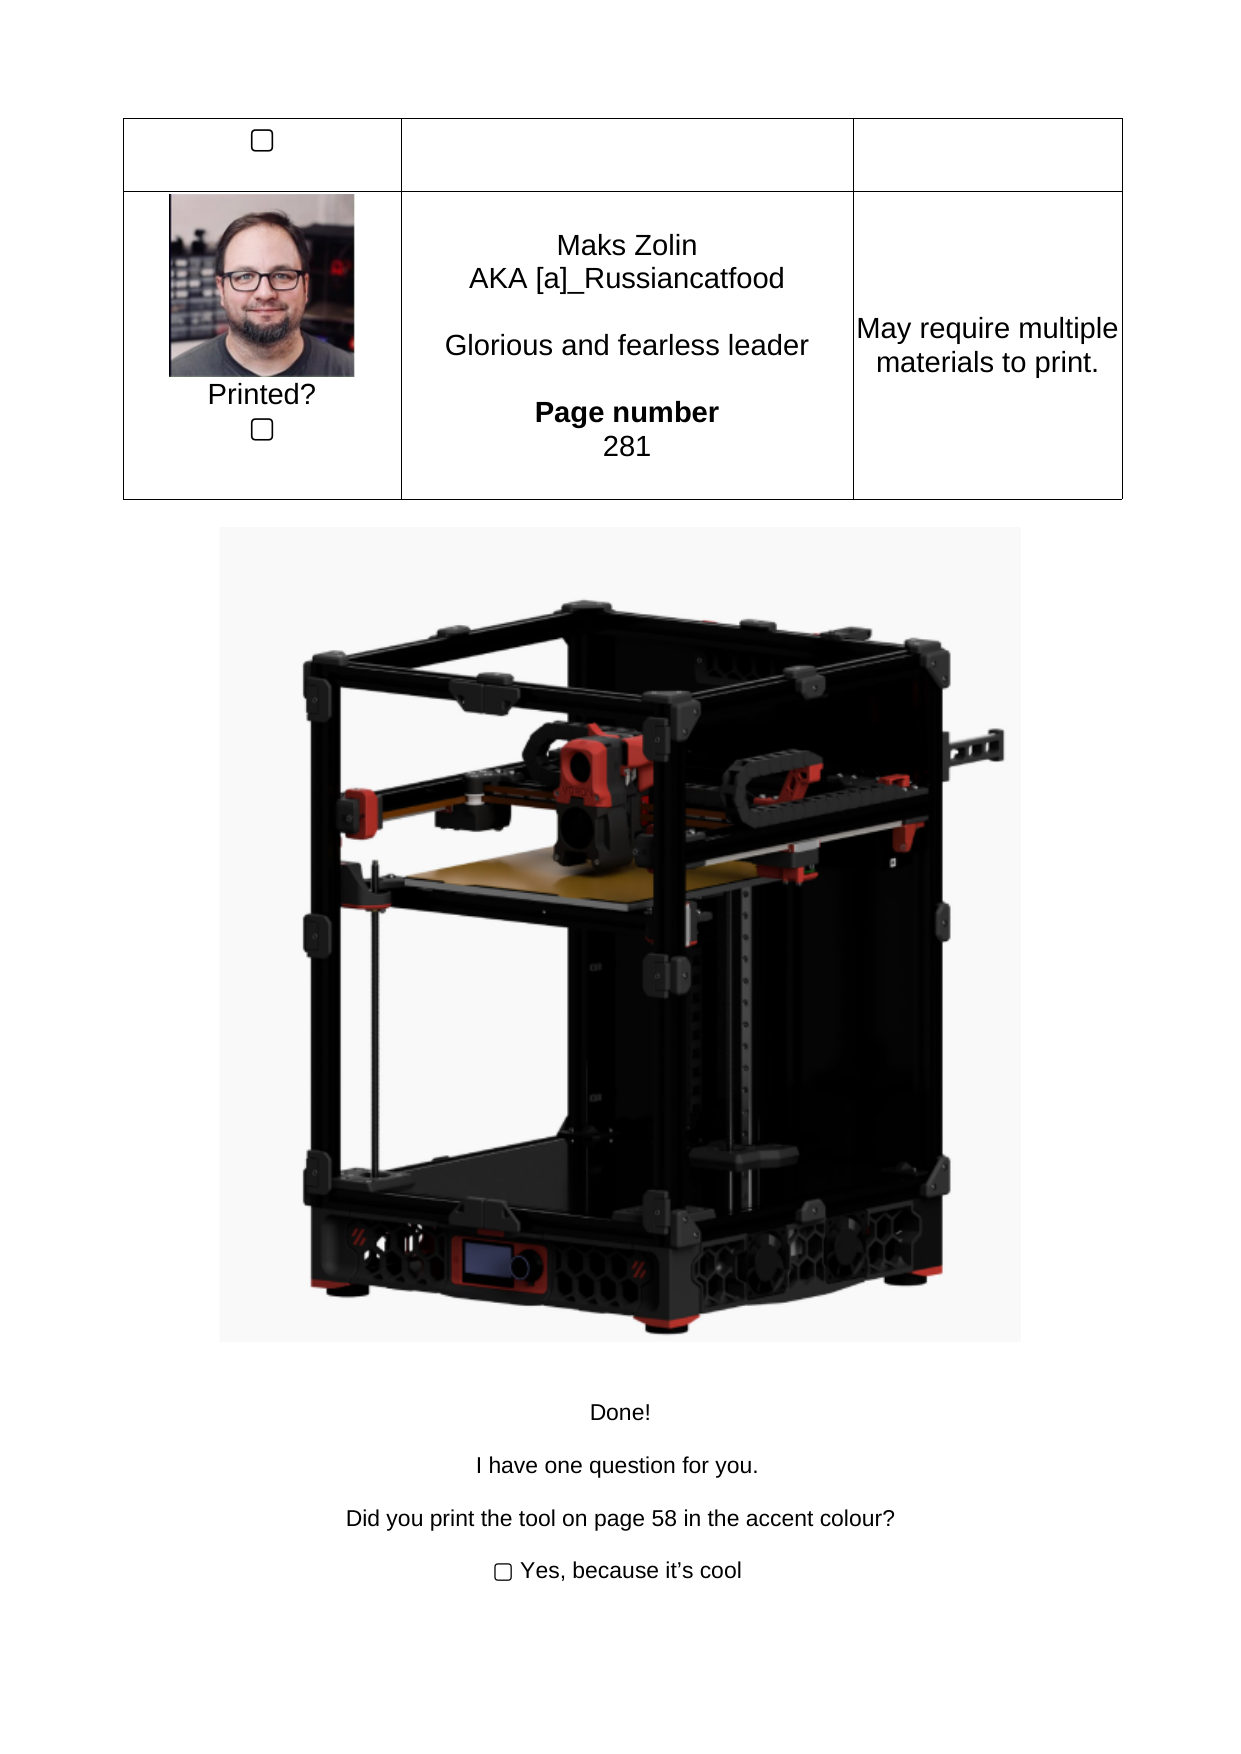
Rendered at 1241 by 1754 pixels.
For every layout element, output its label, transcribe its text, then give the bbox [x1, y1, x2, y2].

table_cell ▢ [124, 119, 401, 191]
table_cell Printed? ▢ [124, 192, 401, 499]
table_cell Maks Zolin AKA [a]_Russiancatfood Glorious and fearless leader Page number 281 [402, 192, 853, 499]
text Did you print the tool on page 58 in the accent colour? [118, 1505, 1122, 1531]
picture [169, 194, 355, 377]
text ▢ Yes, because it’s cool [118, 1557, 1122, 1584]
table_cell [854, 119, 1122, 191]
text Done! [118, 1399, 1122, 1426]
picture [219, 527, 1021, 1342]
table_cell [402, 119, 853, 191]
table_cell May require multiple materials to print. [854, 192, 1122, 499]
text I have one question for you. [118, 1452, 1122, 1478]
